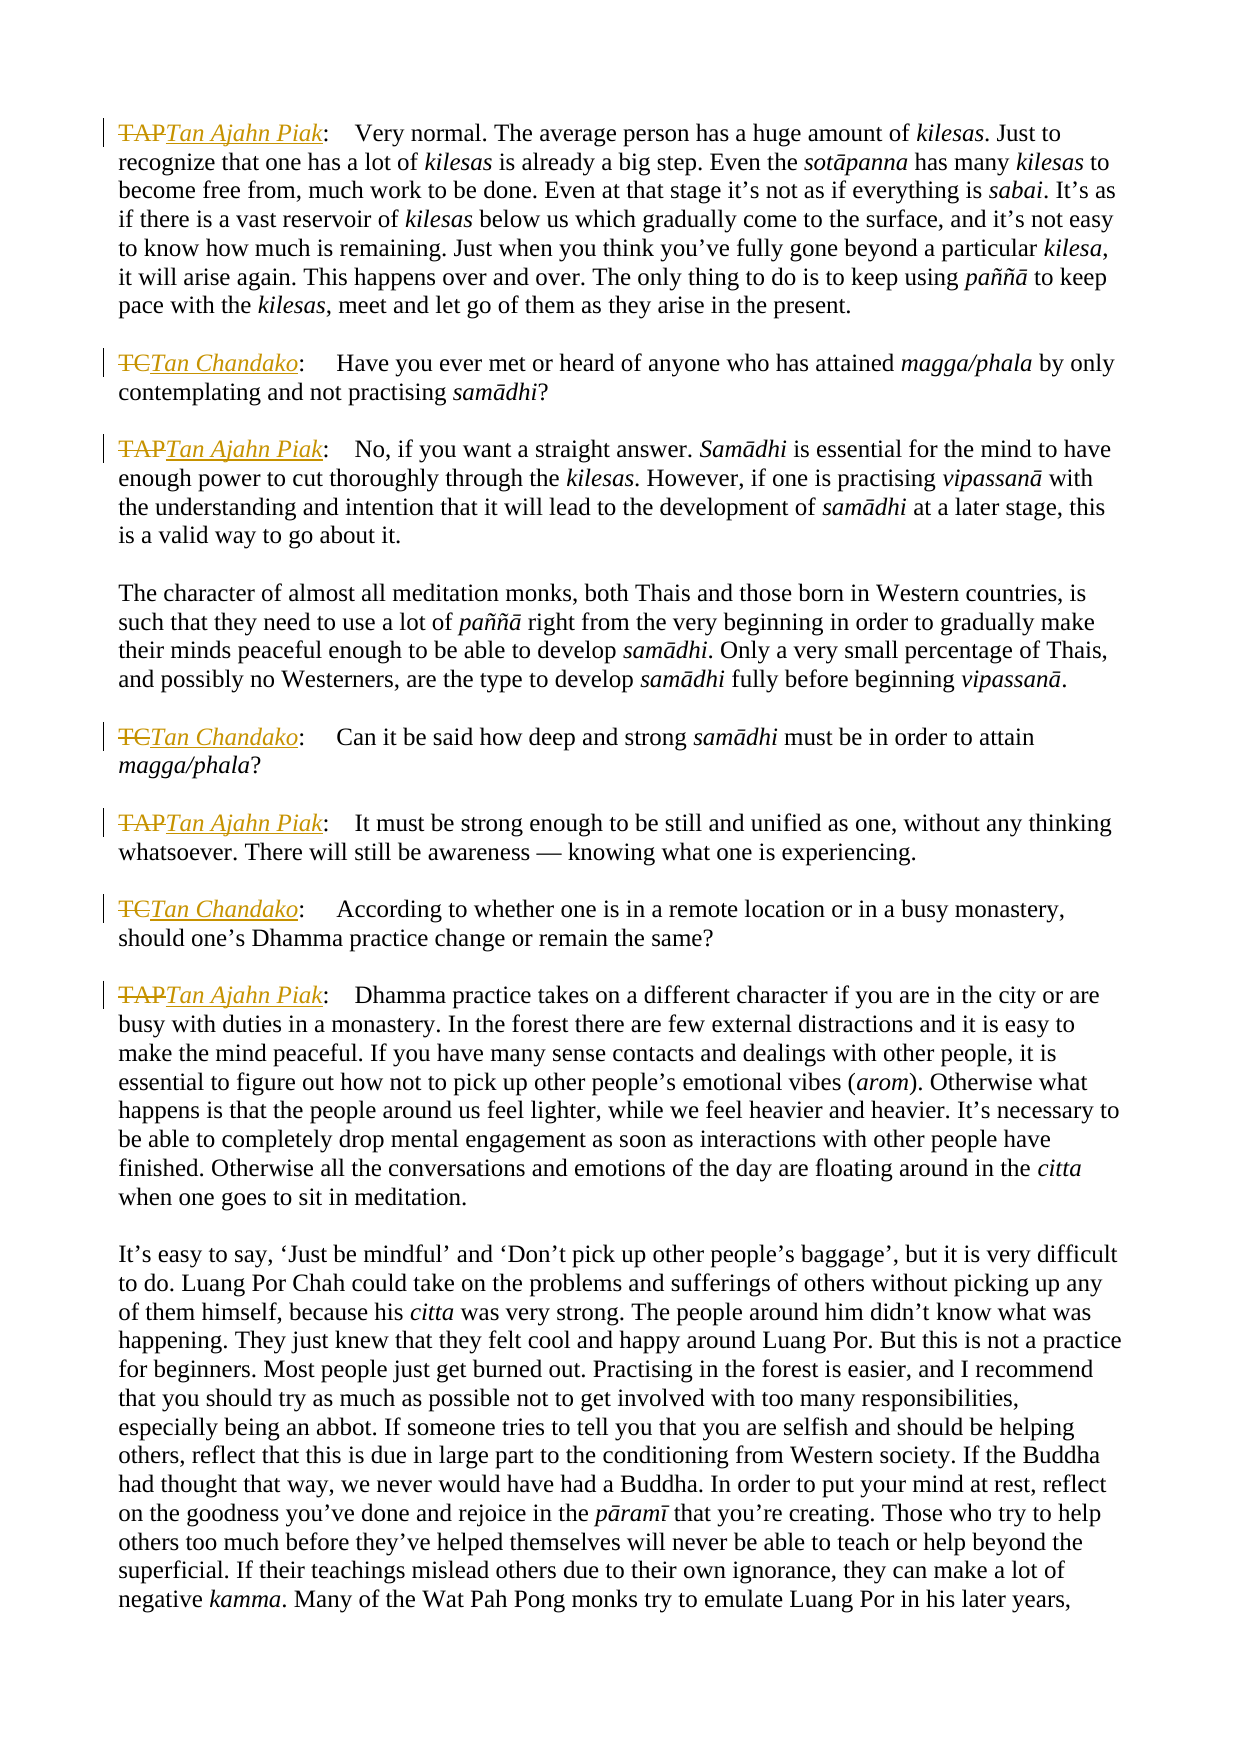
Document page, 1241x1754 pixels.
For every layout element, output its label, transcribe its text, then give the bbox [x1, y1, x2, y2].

text The character of almost all meditation monks, both Thais and those born in Western countries, is such that they need to use a lot of paññā right from the very beginning in order to gradually make their minds peaceful enough to be able to develop samādhi. Only a very small percentage of Thais, and possibly no Westerners, are the type to develop samādhi fully before beginning vipassanā. [118, 578, 1122, 693]
text Tan Ajahn Piak: Very normal. The average person has a huge amount of kilesas. Just to recognize that one has a lot of kilesas is already a big step. Even the sotāpanna has many kilesas to become free from, much work to be done. Even at that stage it’s not as if everything is sabai. It’s as if there is a vast reservoir of kilesas below us which gradually come to the surface, and it’s not easy to know how much is remaining. Just when you think you’ve fully gone beyond a particular kilesa, it will arise again. This happens over and over. The only thing to do is to keep using paññā to keep pace with the kilesas, meet and let go of them as they arise in the present. [118, 118, 1122, 319]
text Tan Chandako: According to whether one is in a remote location or in a busy monastery, should one’s Dhamma practice change or remain the same? [118, 894, 1122, 952]
text Tan Ajahn Piak: It must be strong enough to be still and unified as one, without any thinking whatsoever. There will still be awareness — knowing what one is experiencing. [118, 808, 1122, 866]
text Tan Ajahn Piak: No, if you want a straight answer. Samādhi is essential for the mind to have enough power to cut thoroughly through the kilesas. However, if one is practising vipassanā with the understanding and intention that it will lead to the development of samādhi at a later stage, this is a valid way to go about it. [118, 434, 1122, 549]
text Tan Chandako: Can it be said how deep and strong samādhi must be in order to attain magga/phala? [118, 722, 1122, 779]
text Tan Ajahn Piak: Dhamma practice takes on a different character if you are in the city or are busy with duties in a monastery. In the forest there are few external distractions and it is easy to make the mind peaceful. If you have many sense contacts and dealings with other people, it is essential to figure out how not to pick up other people’s emotional vibes (arom). Otherwise what happens is that the people around us feel lighter, while we feel heavier and heavier. It’s necessary to be able to completely drop mental engagement as soon as interactions with other people have finished. Otherwise all the conversations and emotions of the day are floating around in the citta when one goes to sit in meditation. [118, 981, 1122, 1211]
text Tan Chandako: Have you ever met or heard of anyone who has attained magga/phala by only contemplating and not practising samādhi? [118, 348, 1122, 406]
text It’s easy to say, ‘Just be mindful’ and ‘Don’t pick up other people’s baggage’, but it is very difficult to do. Luang Por Chah could take on the problems and sufferings of others without picking up any of them himself, because his citta was very strong. The people around him didn’t know what was happening. They just knew that they felt cool and happy around Luang Por. But this is not a practice for beginners. Most people just get burned out. Practising in the forest is easier, and I recommend that you should try as much as possible not to get involved with too many responsibilities, especially being an abbot. If someone tries to tell you that you are selfish and should be helping others, reflect that this is due in large part to the conditioning from Western society. If the Buddha had thought that way, we never would have had a Buddha. In order to put your mind at rest, reflect on the goodness you’ve done and rejoice in the pāramī that you’re creating. Those who try to help others too much before they’ve helped themselves will never be able to teach or help beyond the superficial. If their teachings mislead others due to their own ignorance, they can make a lot of negative kamma. Many of the Wat Pah Pong monks try to emulate Luang Por in his later years, [118, 1239, 1122, 1613]
